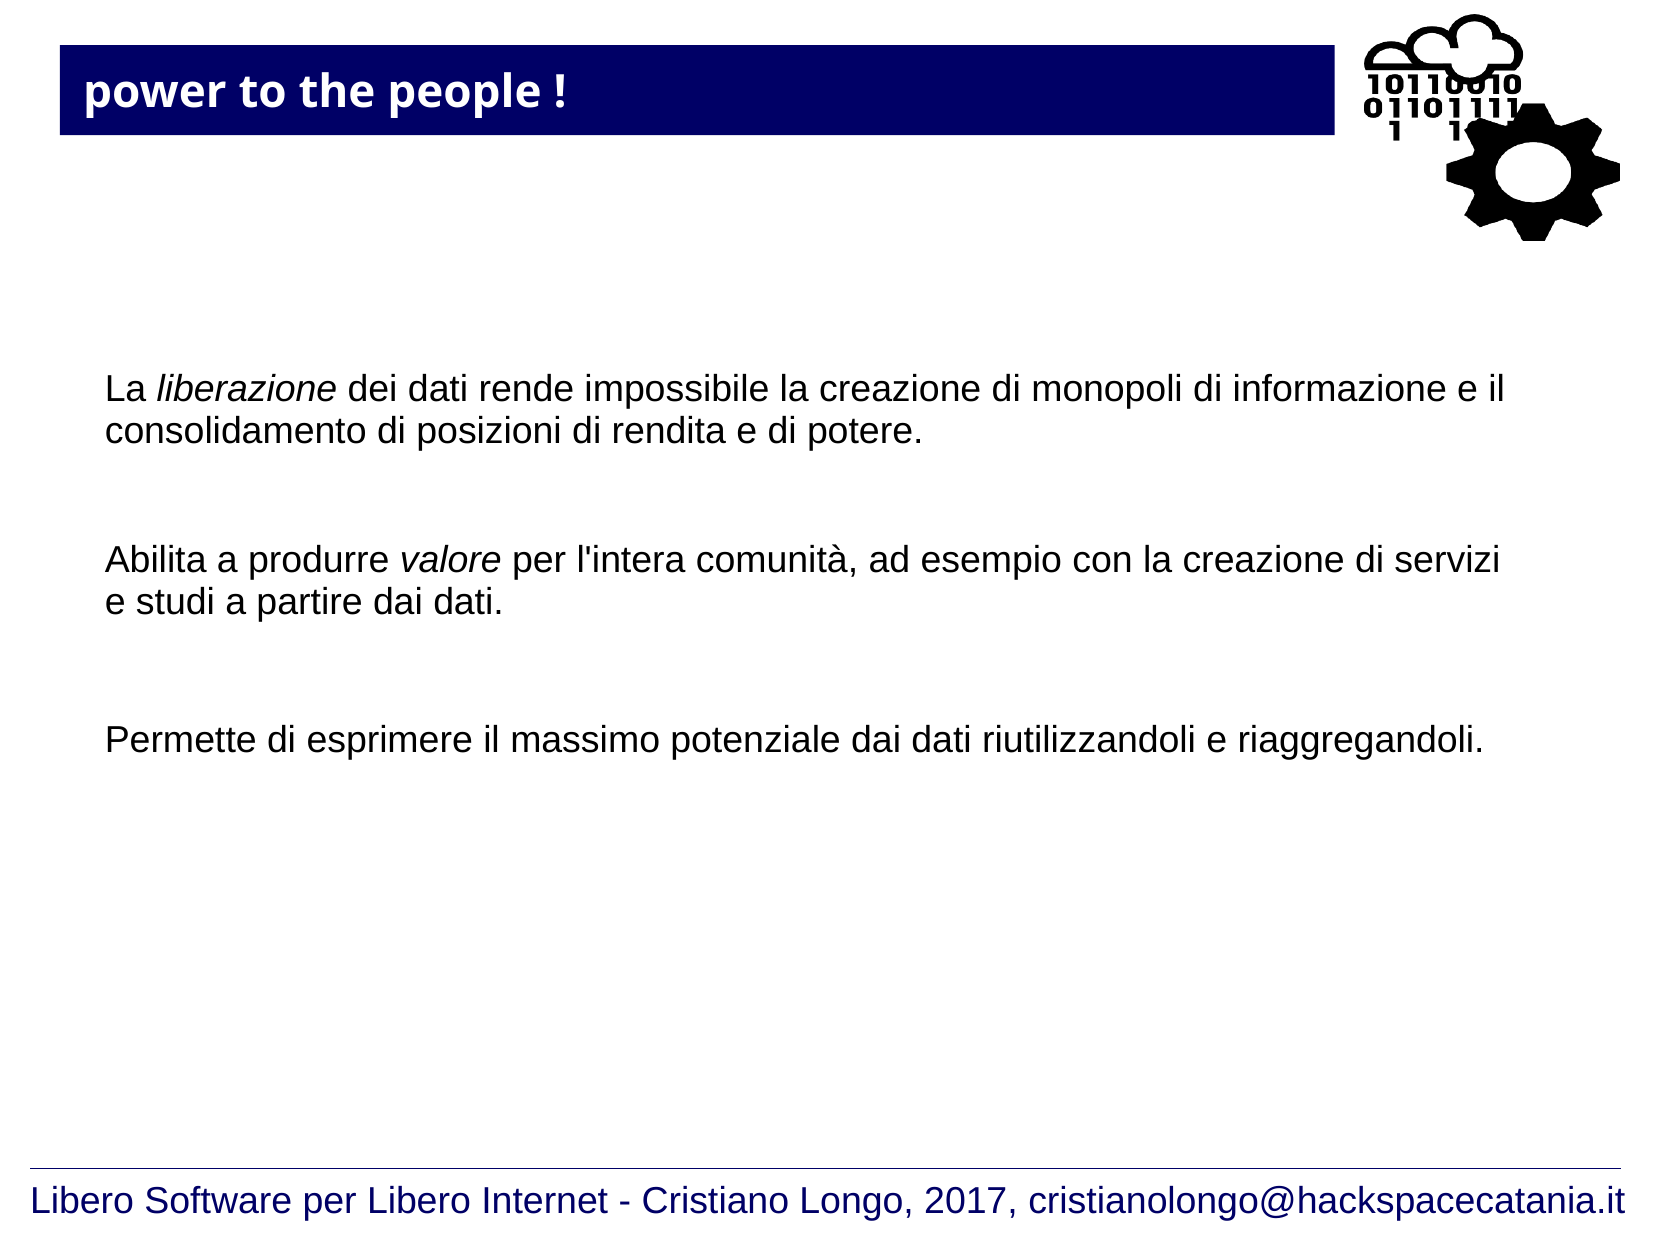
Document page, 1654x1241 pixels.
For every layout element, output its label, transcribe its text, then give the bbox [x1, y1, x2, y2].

text_box Permette di esprimere il massimo potenziale dai dati riutilizzandoli e riaggregandoli. [89, 711, 1545, 769]
list power to the people ! [59, 45, 1335, 136]
text_box Libero Software per Libero Internet - Cristiano Longo, 2017, cristianolongo@hackspacecatania.it [15, 1168, 1653, 1241]
picture [1364, 14, 1620, 241]
text_box La liberazione dei dati rende impossibile la creazione di monopoli di informazione e il consolidamento di posizioni di rendita e di potere. [89, 360, 1545, 459]
text_box Abilita a produrre valore per l'intera comunità, ad esempio con la creazione di servizi e studi a partire dai dati. [89, 531, 1545, 631]
